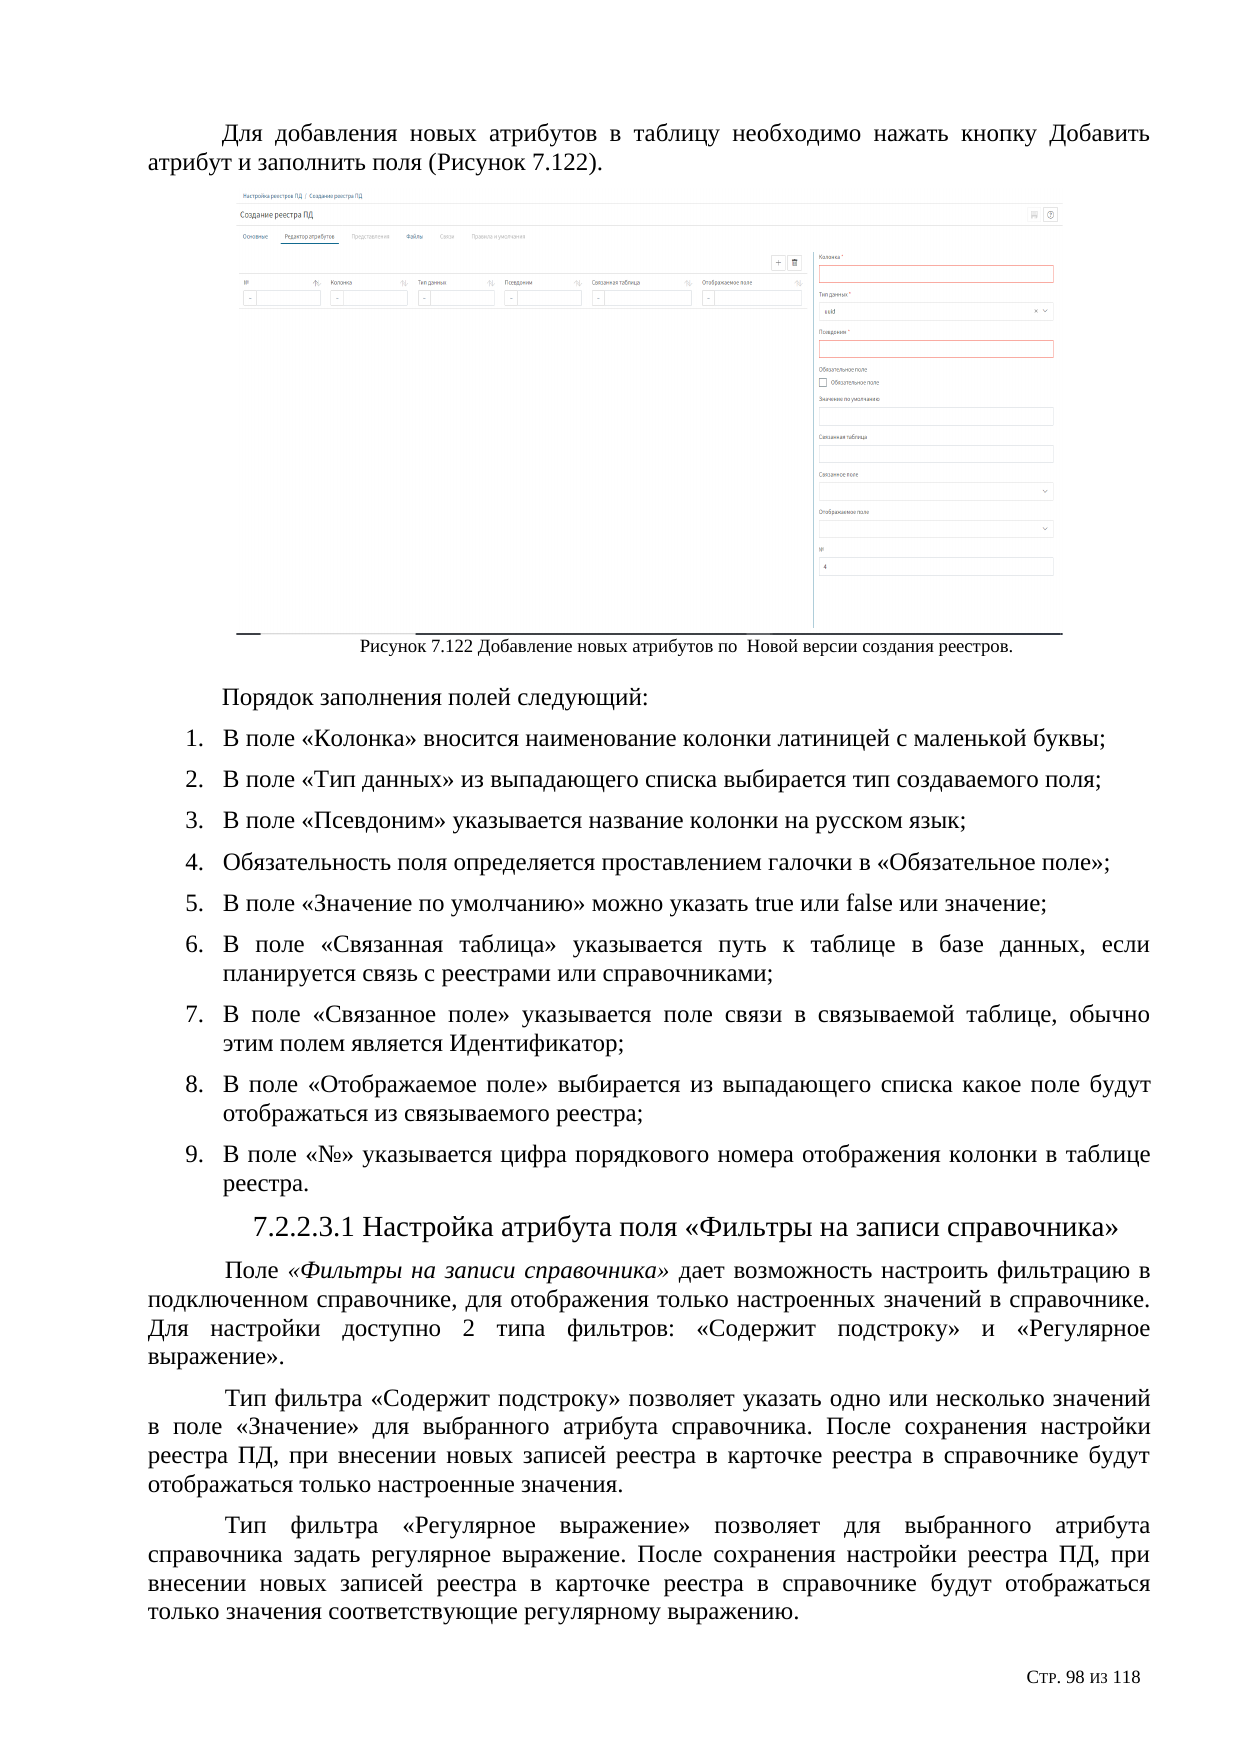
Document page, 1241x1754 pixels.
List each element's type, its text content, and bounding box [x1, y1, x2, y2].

picture [236, 188, 1063, 635]
text Тип фильтра «Содержит подстроку» позволяет указать одно или несколько значений в поле «Значение» для выбранного атрибута справочника. После сохранения настройки реестра ПД, при внесении новых записей реестра в карточке реестра в справочнике будут отображаться только настроенные значения. [148, 1383, 1152, 1498]
subtitle 7.2.2.3.1 Настройка атрибута поля «Фильтры на записи справочника» [253, 1209, 1152, 1243]
text Поле «Фильтры на записи справочника» дает возможность настроить фильтрацию в подключенном справочнике, для отображения только настроенных значений в справочнике. Для настройки доступно 2 типа фильтров: «Содержит подстроку» и «Регулярное выражение». [148, 1255, 1152, 1370]
list В поле «Связанное поле» указывается поле связи в связываемой таблице, обычно этим полем является Идентификатор; [185, 999, 1152, 1057]
list В поле «Псевдоним» указывается название колонки на русском язык; [185, 805, 1152, 834]
list В поле «Отображаемое поле» выбирается из выпадающего списка какое поле будут отображаться из связываемого реестра; [185, 1069, 1152, 1127]
text Тип фильтра «Регулярное выражение» позволяет для выбранного атрибута справочника задать регулярное выражение. После сохранения настройки реестра ПД, при внесении новых записей реестра в карточке реестра в справочнике будут отображаться только значения соответствующие регулярному выражению. [148, 1510, 1152, 1625]
list В поле «Связанная таблица» указывается путь к таблице в базе данных, если планируется связь с реестрами или справочниками; [185, 929, 1152, 987]
list В поле «Колонка» вносится наименование колонки латиницей с маленькой буквы; [185, 723, 1152, 752]
text Для добавления новых атрибутов в таблицу необходимо нажать кнопку Добавить атрибут и заполнить поля (Рисунок 7.122). [148, 118, 1152, 176]
list Обязательность поля определяется проставлением галочки в «Обязательное поле»; [185, 847, 1152, 875]
list В поле «Тип данных» из выпадающего списка выбирается тип создаваемого поля; [185, 764, 1152, 793]
list В поле «Значение по умолчанию» можно указать true или false или значение; [185, 888, 1152, 917]
list В поле «№» указывается цифра порядкового номера отображения колонки в таблице реестра. [185, 1139, 1152, 1197]
text Порядок заполнения полей следующий: [148, 682, 1152, 710]
text Рисунок 7.122 Добавление новых атрибутов по Новой версии создания реестров. [148, 635, 1152, 657]
